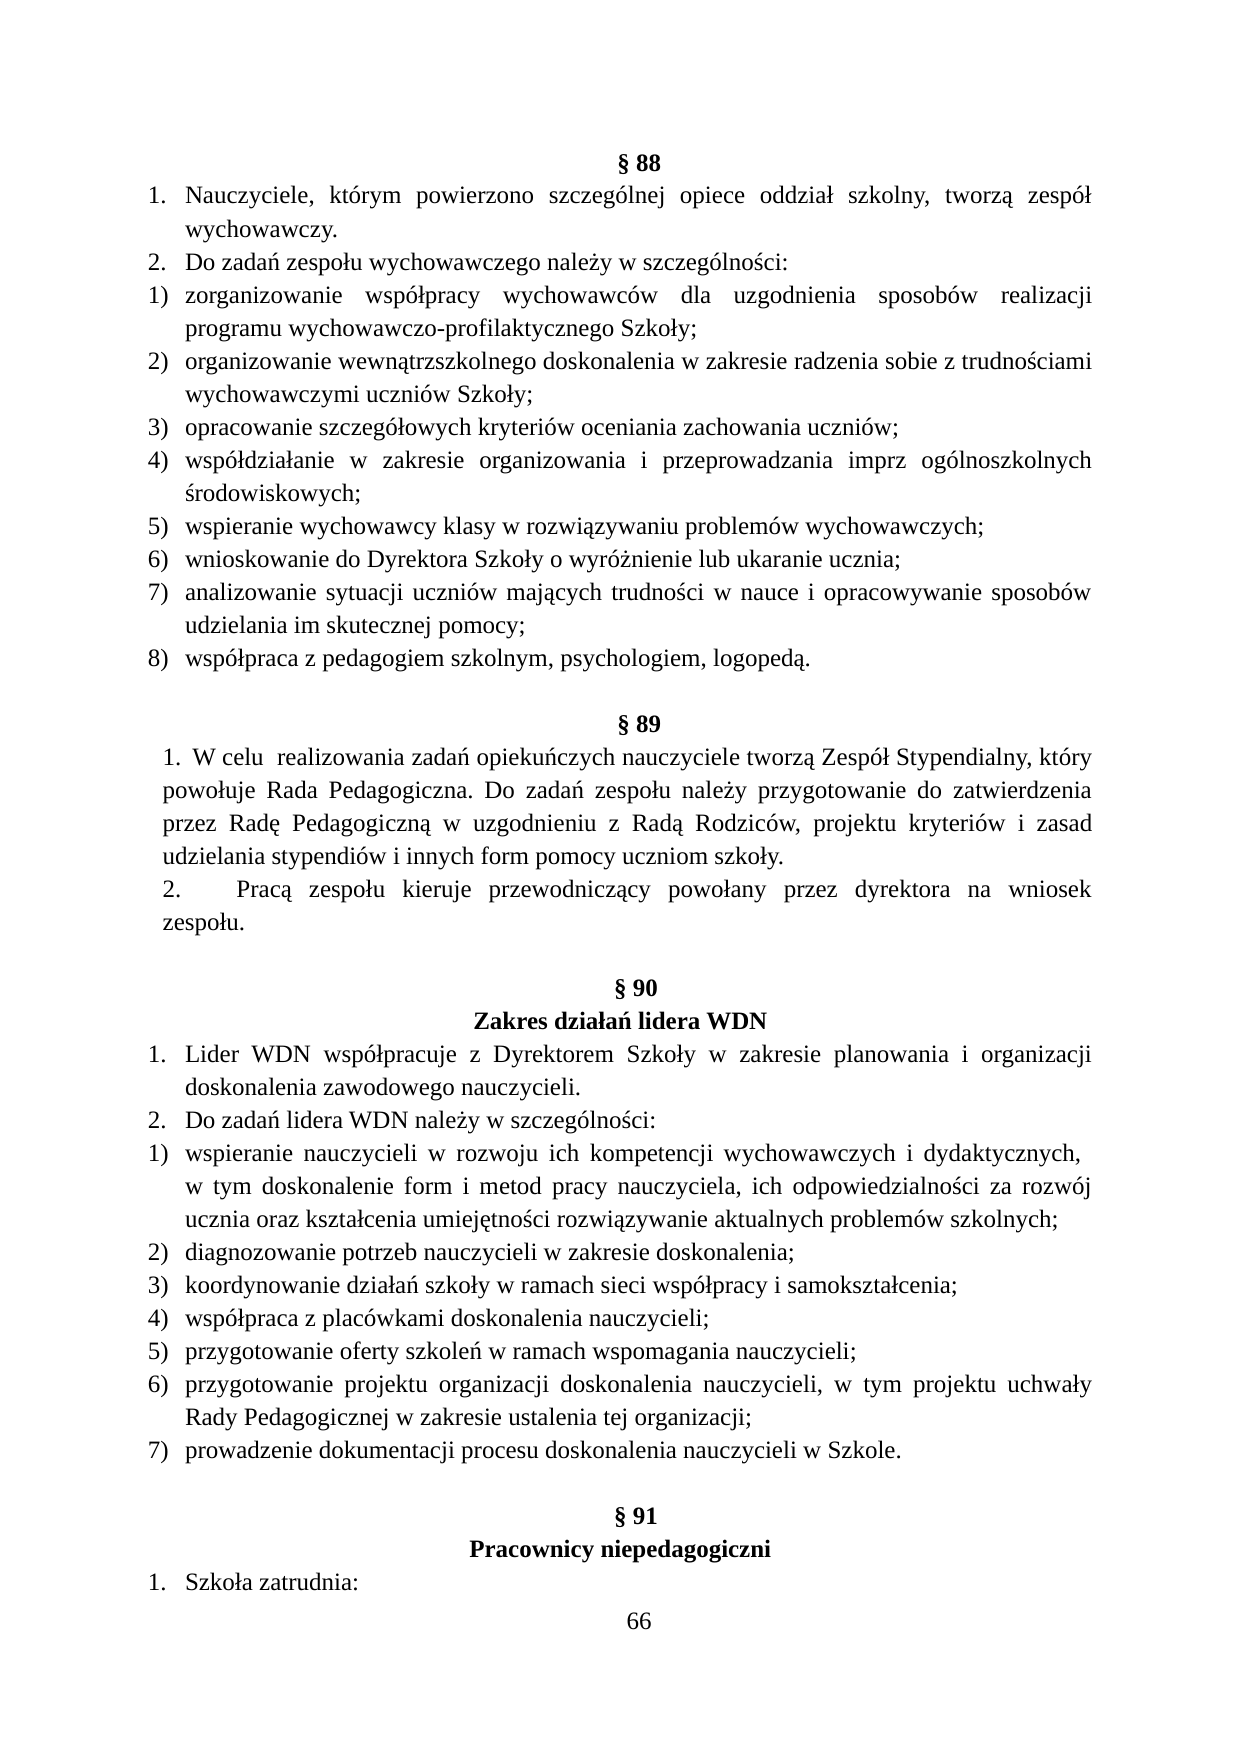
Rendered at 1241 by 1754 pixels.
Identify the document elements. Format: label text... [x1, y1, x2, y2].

text 1. W celu realizowania zadań opiekuńczych nauczyciele tworzą Zespół Stypendialny, który powołuje Rada Pedagogiczna. Do zadań zespołu należy przygotowanie do zatwierdzenia przez Radę Pedagogiczną w uzgodnieniu z Radą Rodziców, projektu kryteriów i zasad udzielania stypendiów i innych form pomocy uczniom szkoły. [162, 742, 1093, 870]
text § 90 Zakres działań lidera WDN [148, 973, 1093, 1035]
list wspieranie nauczycieli w rozwoju ich kompetencji wychowawczych i dydaktycznych, w tym doskonalenie form i metod pracy nauczyciela, ich odpowiedzialności za rozwój ucznia oraz kształcenia umiejętności rozwiązywanie aktualnych problemów szkolnych; [148, 1138, 1093, 1233]
list organizowanie wewnątrzszkolnego doskonalenia w zakresie radzenia sobie z trudnościami wychowawczymi uczniów Szkoły; [148, 346, 1093, 407]
list Do zadań zespołu wychowawczego należy w szczególności: [148, 247, 1093, 275]
list Szkoła zatrudnia: [148, 1567, 1093, 1596]
list przygotowanie oferty szkoleń w ramach wspomagania nauczycieli; [148, 1336, 1093, 1365]
list opracowanie szczegółowych kryteriów oceniania zachowania uczniów; [148, 412, 1093, 441]
list wspieranie wychowawcy klasy w rozwiązywaniu problemów wychowawczych; [148, 511, 1093, 539]
list koordynowanie działań szkoły w ramach sieci współpracy i samokształcenia; [148, 1270, 1093, 1299]
list Nauczyciele, którym powierzono szczególnej opiece oddział szkolny, tworzą zespół wychowawczy. [148, 181, 1093, 242]
text § 88 [148, 148, 1093, 176]
list wnioskowanie do Dyrektora Szkoły o wyróżnienie lub ukaranie ucznia; [148, 544, 1093, 573]
list współdziałanie w zakresie organizowania i przeprowadzania imprz ogólnoszkolnych środowiskowych; [148, 445, 1093, 507]
list przygotowanie projektu organizacji doskonalenia nauczycieli, w tym projektu uchwały Rady Pedagogicznej w zakresie ustalenia tej organizacji; [148, 1369, 1093, 1431]
list Do zadań lidera WDN należy w szczególności: [148, 1105, 1093, 1134]
list zorganizowanie współpracy wychowawców dla uzgodnienia sposobów realizacji programu wychowawczo-profilaktycznego Szkoły; [148, 280, 1093, 341]
list współpraca z pedagogiem szkolnym, psychologiem, logopedą. [148, 643, 1093, 672]
text § 91 Pracownicy niepedagogiczni [148, 1501, 1093, 1563]
list diagnozowanie potrzeb nauczycieli w zakresie doskonalenia; [148, 1237, 1093, 1266]
list współpraca z placówkami doskonalenia nauczycieli; [148, 1303, 1093, 1332]
list analizowanie sytuacji uczniów mających trudności w nauce i opracowywanie sposobów udzielania im skutecznej pomocy; [148, 577, 1093, 639]
list prowadzenie dokumentacji procesu doskonalenia nauczycieli w Szkole. [148, 1435, 1093, 1464]
text 2. Pracą zespołu kieruje przewodniczący powołany przez dyrektora na wniosek zespołu. [162, 874, 1093, 936]
list Lider WDN współpracuje z Dyrektorem Szkoły w zakresie planowania i organizacji doskonalenia zawodowego nauczycieli. [148, 1039, 1093, 1101]
text § 89 [148, 709, 1093, 738]
